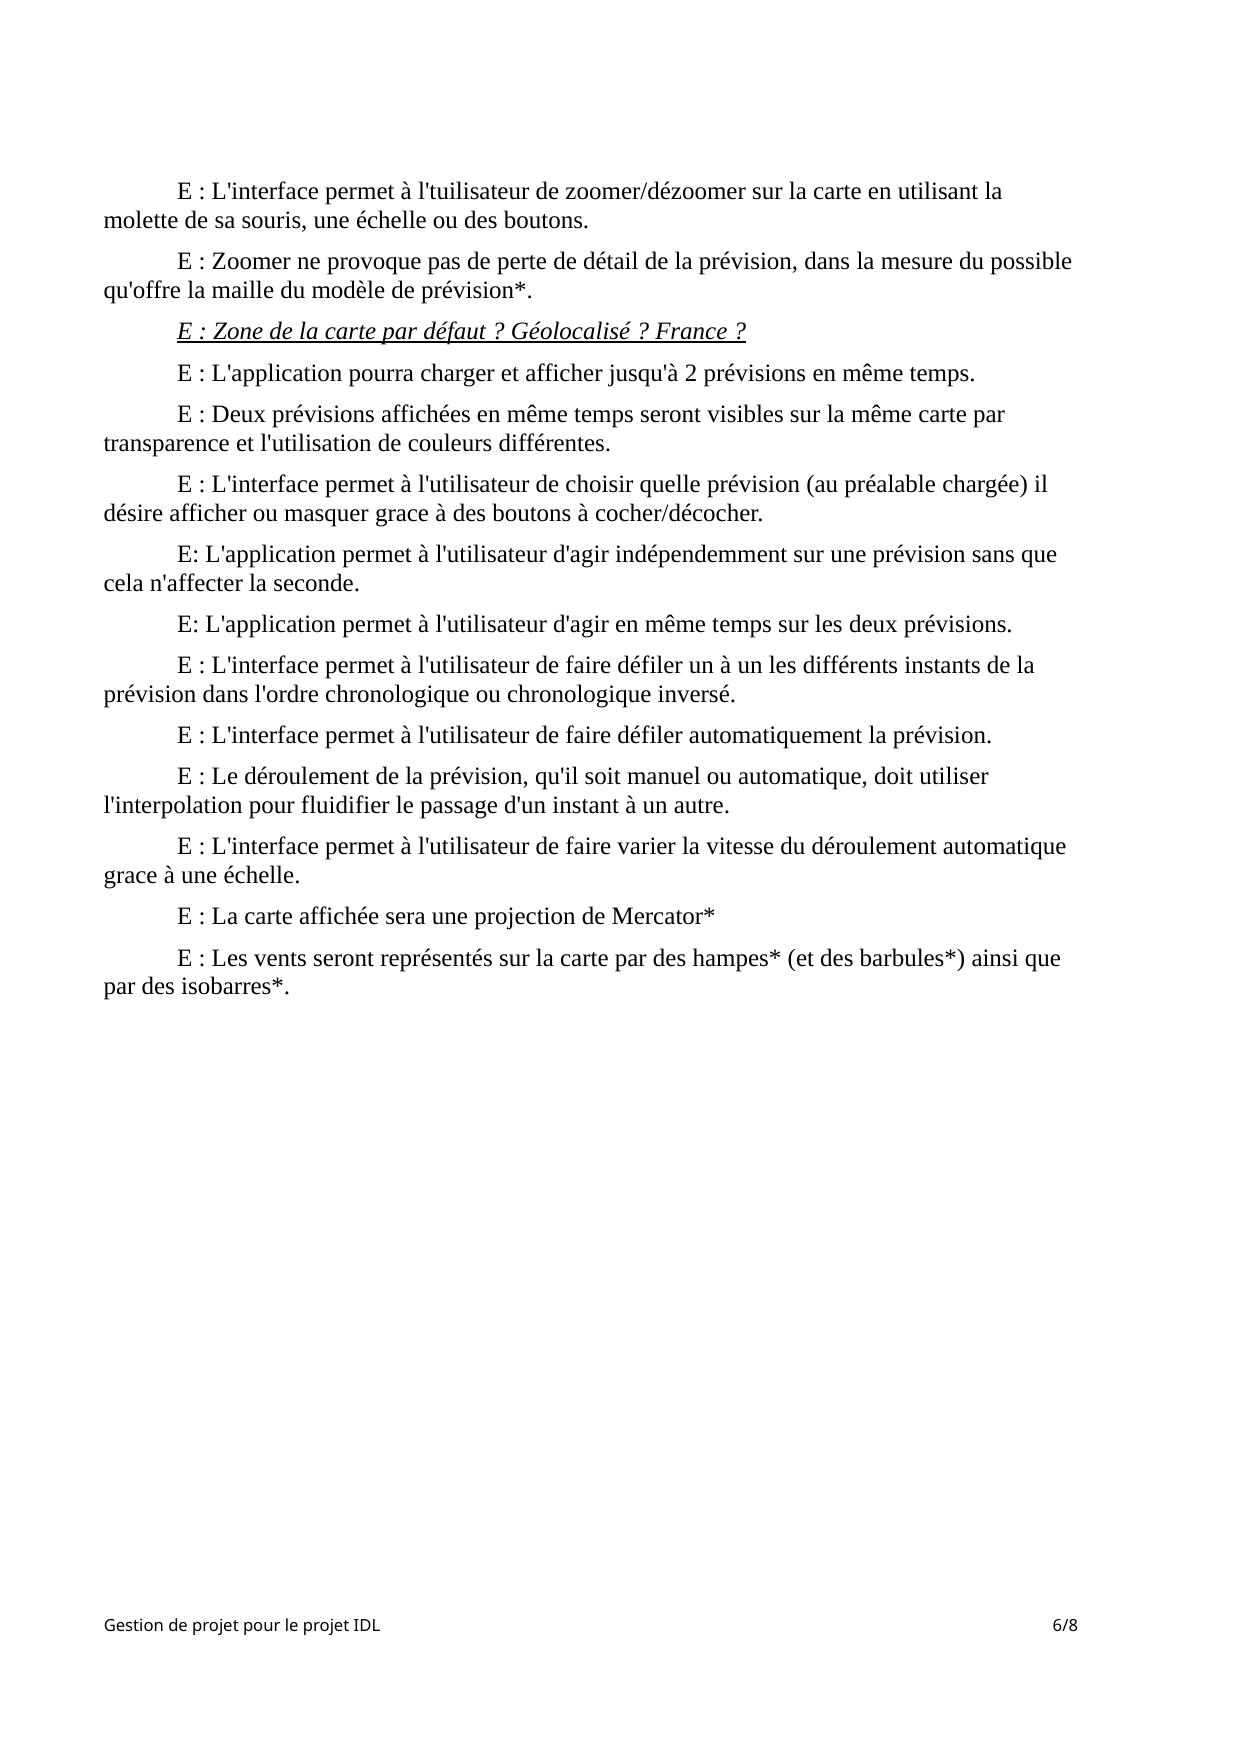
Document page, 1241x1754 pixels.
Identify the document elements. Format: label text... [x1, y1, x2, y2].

text E : L'interface permet à l'utilisateur de choisir quelle prévision (au préalable chargée) il désire afficher ou masquer grace à des boutons à cocher/décocher. [103, 469, 1078, 526]
text E : L'interface permet à l'utilisateur de faire varier la vitesse du déroulement automatique grace à une échelle. [103, 831, 1078, 889]
text E : Deux prévisions affichées en même temps seront visibles sur la même carte par transparence et l'utilisation de couleurs différentes. [103, 399, 1078, 456]
text E : L'interface permet à l'utilisateur de faire défiler un à un les différents instants de la prévision dans l'ordre chronologique ou chronologique inversé. [103, 650, 1078, 708]
text E : L'application pourra charger et afficher jusqu'à 2 prévisions en même temps. [103, 358, 1078, 386]
text E : L'interface permet à l'utilisateur de faire défiler automatiquement la prévision. [103, 720, 1078, 749]
text E : Les vents seront représentés sur la carte par des hampes* (et des barbules*) ainsi que par des isobarres*. [103, 943, 1078, 1000]
text E: L'application permet à l'utilisateur d'agir indépendemment sur une prévision sans que cela n'affecter la seconde. [103, 539, 1078, 596]
text E : Zoomer ne provoque pas de perte de détail de la prévision, dans la mesure du possible qu'offre la maille du modèle de prévision*. [103, 246, 1078, 304]
text E: L'application permet à l'utilisateur d'agir en même temps sur les deux prévisions. [103, 609, 1078, 638]
text E : La carte affichée sera une projection de Mercator* [103, 901, 1078, 930]
text E : Le déroulement de la prévision, qu'il soit manuel ou automatique, doit utiliser l'interpolation pour fluidifier le passage d'un instant à un autre. [103, 761, 1078, 819]
text E : Zone de la carte par défaut ? Géolocalisé ? France ? [103, 316, 1078, 345]
text E : L'interface permet à l'tuilisateur de zoomer/dézoomer sur la carte en utilisant la molette de sa souris, une échelle ou des boutons. [103, 176, 1078, 234]
